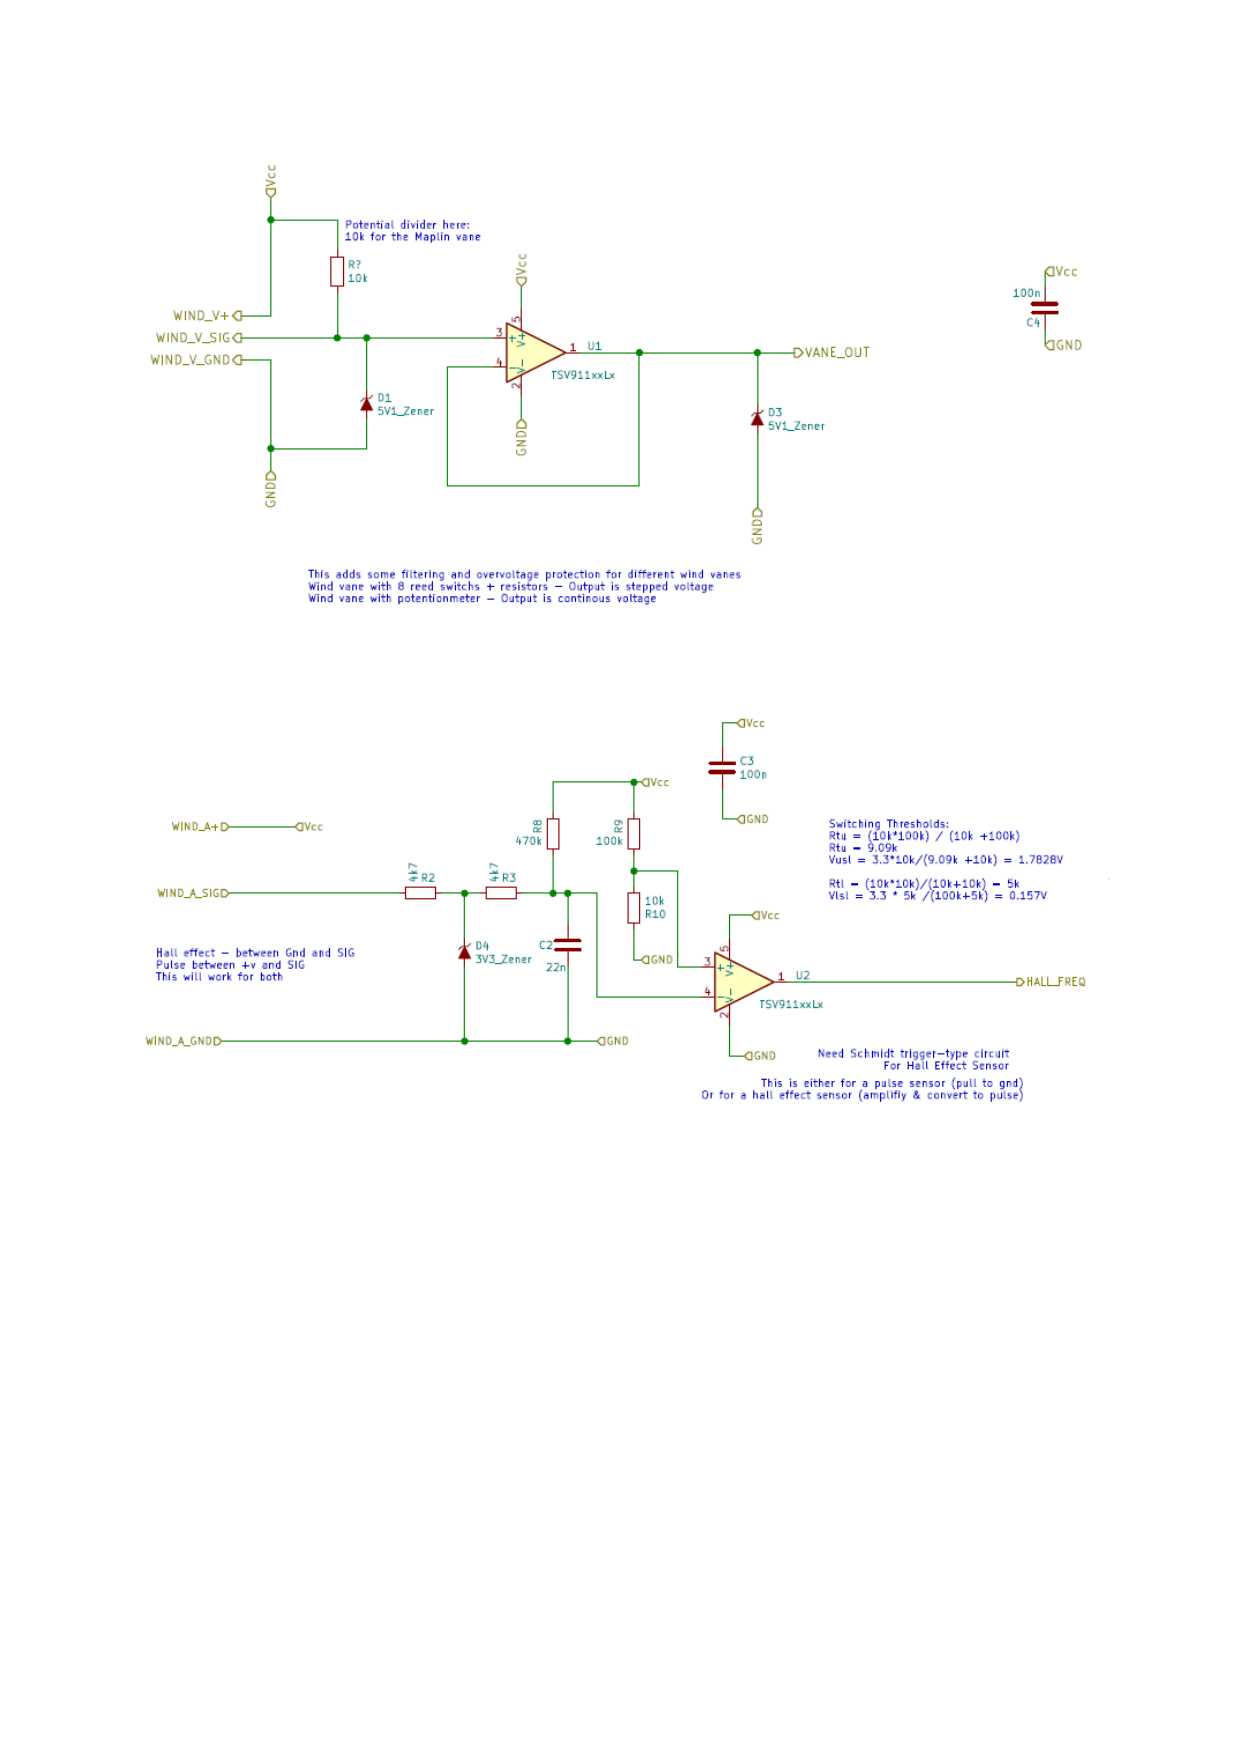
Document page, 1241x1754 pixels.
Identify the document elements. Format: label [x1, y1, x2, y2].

picture [118, 118, 1107, 646]
picture [118, 699, 1121, 1139]
